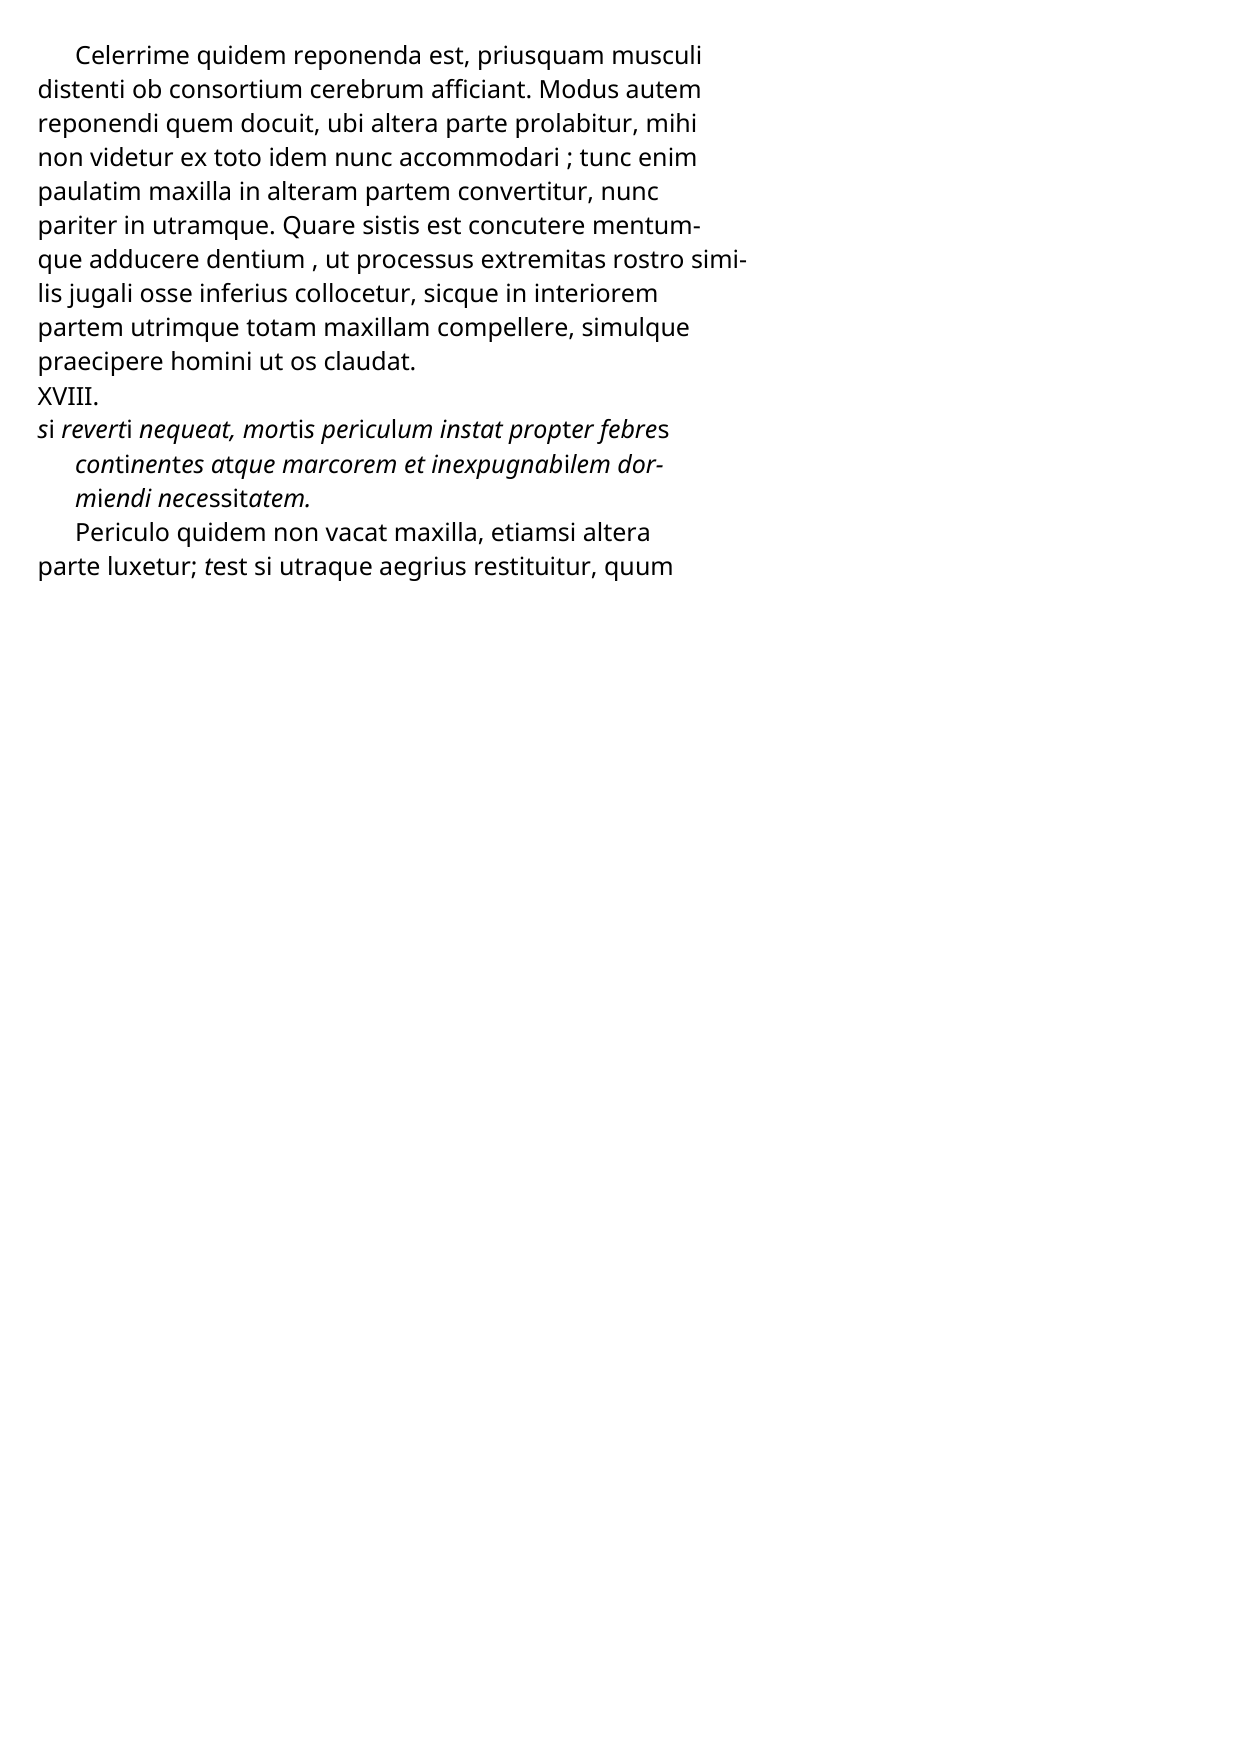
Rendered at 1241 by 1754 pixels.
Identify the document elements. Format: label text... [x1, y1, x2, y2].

text Periculo quidem non vacat maxilla, etiamsi altera parte luxetur; test si utraque aegrius restituitur, quum [37, 514, 1203, 582]
text XVIII. [37, 378, 1203, 412]
text Celerrime quidem reponenda est, priusquam musculi distenti ob consortium cerebrum afficiant. Modus autem reponendi quem docuit, ubi altera parte prolabitur, mihi non videtur ex toto idem nunc accommodari ; tunc enim paulatim maxilla in alteram partem convertitur, nunc pariter in utramque. Quare sistis est concutere mentum- que adducere dentium , ut processus extremitas rostro simi- lis jugali osse inferius collocetur, sicque in interiorem partem utrimque totam maxillam compellere, simulque praecipere homini ut os claudat. [37, 37, 1203, 378]
text si reverti nequeat, mortis periculum instat propter febres continentes atque marcorem et inexpugnabilem dor- miendi necessitatem. [37, 412, 1203, 514]
